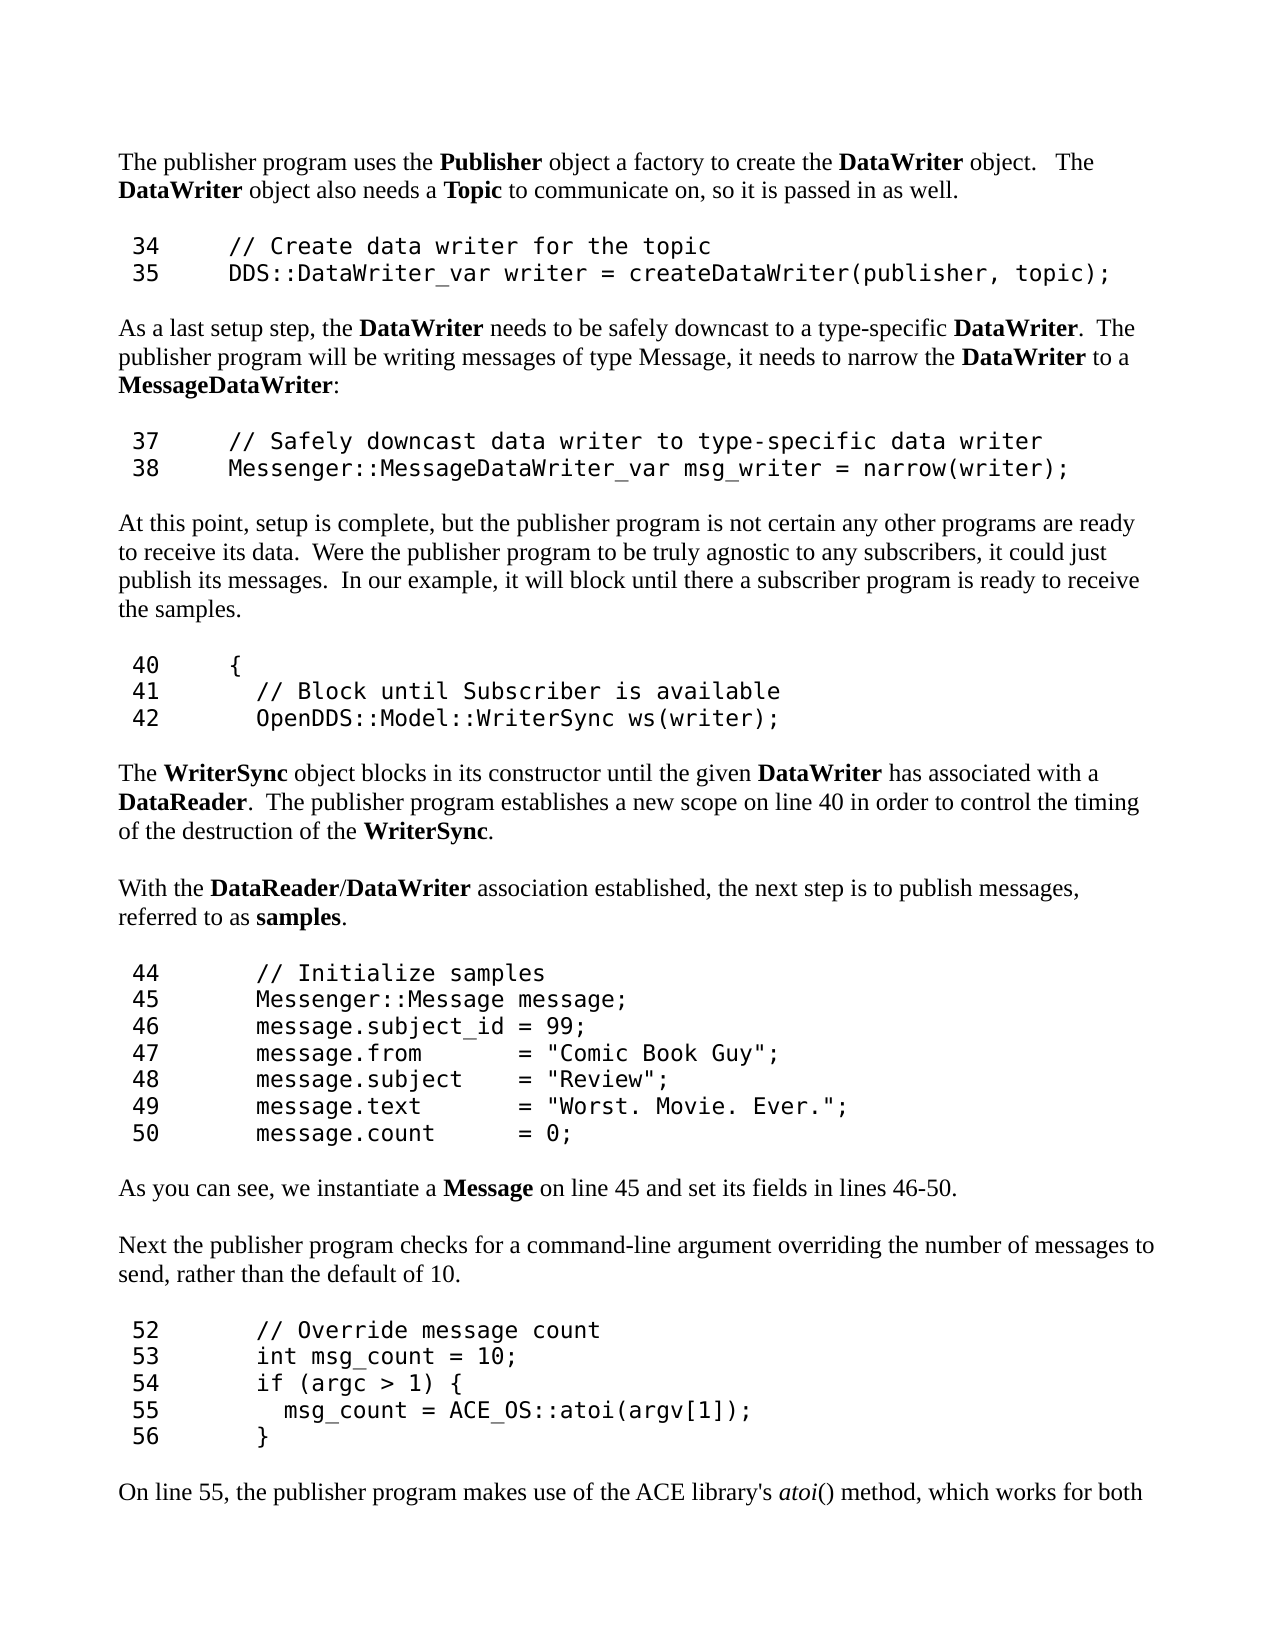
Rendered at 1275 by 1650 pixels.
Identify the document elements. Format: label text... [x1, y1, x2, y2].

text 42 OpenDDS::Model::WriterSync ws(writer); [118, 705, 1157, 732]
text The publisher program uses the Publisher object a factory to create the DataWriter object. The DataWriter object also needs a Topic to communicate on, so it is passed in as well. [118, 147, 1157, 204]
text 46 message.subject_id = 99; [118, 1013, 1157, 1040]
text With the DataReader/DataWriter association established, the next step is to publish messages, referred to as samples. [118, 873, 1157, 931]
text 54 if (argc > 1) { [118, 1370, 1157, 1397]
text 44 // Initialize samples [118, 960, 1157, 986]
text 56 } [118, 1423, 1157, 1450]
text As you can see, we instantiate a Message on line 45 and set its fields in lines 46-50. [118, 1173, 1157, 1202]
text 38 Messenger::MessageDataWriter_var msg_writer = narrow(writer); [118, 455, 1157, 481]
text 37 // Safely downcast data writer to type-specific data writer [118, 428, 1157, 455]
text 48 message.subject = "Review"; [118, 1066, 1157, 1093]
text On line 55, the publisher program makes use of the ACE library's atoi() method, which works for both [118, 1477, 1157, 1506]
text 47 message.from = "Comic Book Guy"; [118, 1040, 1157, 1066]
text At this point, setup is complete, but the publisher program is not certain any other programs are ready to receive its data. Were the publisher program to be truly agnostic to any subscribers, it could just publish its messages. In our example, it will block until there a subscriber program is ready to receive the samples. [118, 508, 1157, 623]
text 35 DDS::DataWriter_var writer = createDataWriter(publisher, topic); [118, 260, 1157, 286]
text The WriterSync object blocks in its constructor until the given DataWriter has associated with a DataReader. The publisher program establishes a new scope on line 40 in order to control the timing of the destruction of the WriterSync. [118, 758, 1157, 845]
text 55 msg_count = ACE_OS::atoi(argv[1]); [118, 1397, 1157, 1423]
text 45 Messenger::Message message; [118, 986, 1157, 1013]
text 34 // Create data writer for the topic [118, 233, 1157, 260]
text 40 { [118, 652, 1157, 678]
text 49 message.text = "Worst. Movie. Ever."; [118, 1093, 1157, 1120]
text 53 int msg_count = 10; [118, 1343, 1157, 1370]
text 52 // Override message count [118, 1317, 1157, 1343]
text As a last setup step, the DataWriter needs to be safely downcast to a type-specific DataWriter. The publisher program will be writing messages of type Message, it needs to narrow the DataWriter to a MessageDataWriter: [118, 313, 1157, 399]
text Next the publisher program checks for a command-line argument overriding the number of messages to send, rather than the default of 10. [118, 1231, 1157, 1288]
text 50 message.count = 0; [118, 1120, 1157, 1146]
text 41 // Block until Subscriber is available [118, 678, 1157, 705]
